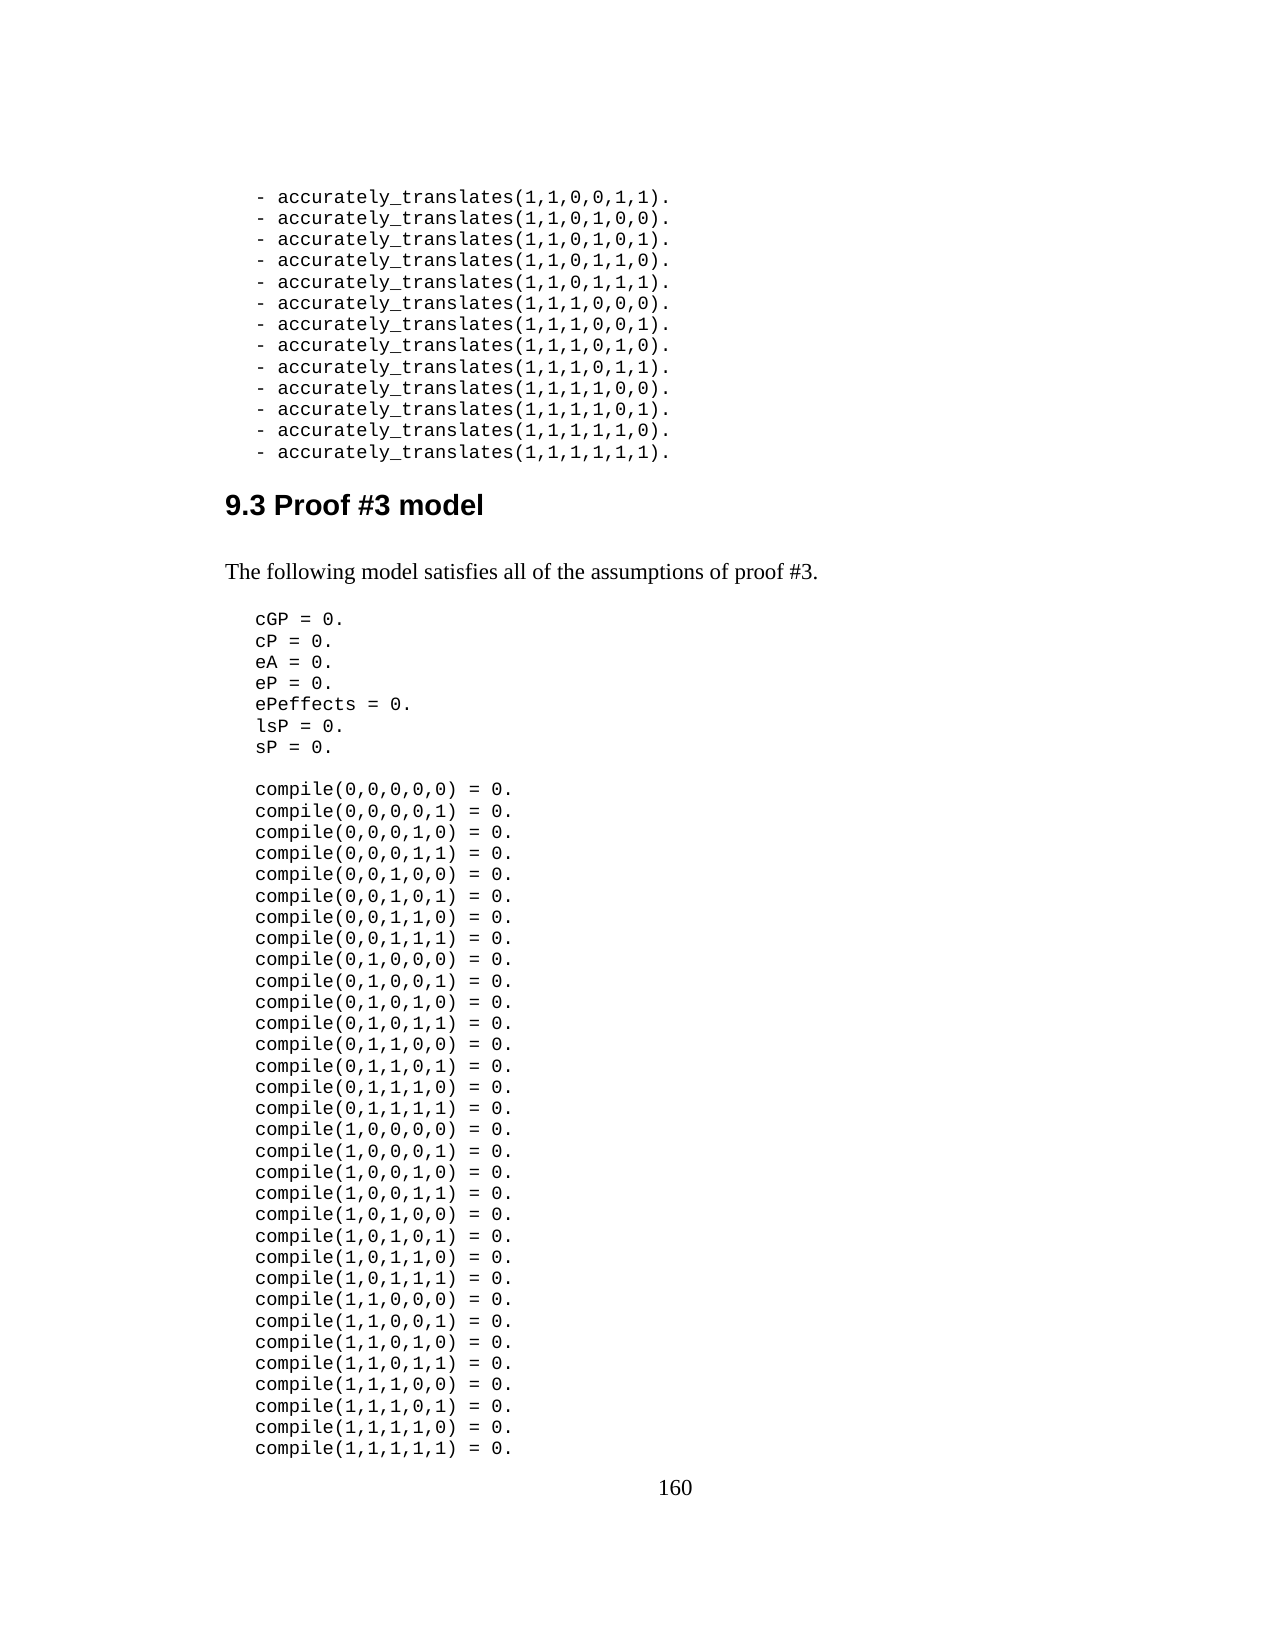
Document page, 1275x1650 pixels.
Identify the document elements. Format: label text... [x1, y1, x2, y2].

text compile(1,1,1,0,1) = 0. [255, 1396, 1125, 1418]
text compile(0,0,0,1,1) = 0. [255, 844, 1125, 865]
text compile(0,0,0,0,1) = 0. [255, 801, 1125, 823]
text - accurately_translates(1,1,1,1,0,1). [255, 400, 1125, 421]
text compile(1,0,0,0,1) = 0. [255, 1141, 1125, 1163]
text compile(1,0,0,1,1) = 0. [255, 1184, 1125, 1205]
text compile(0,0,0,0,0) = 0. [255, 780, 1125, 801]
text compile(0,1,0,1,0) = 0. [255, 993, 1125, 1014]
text - accurately_translates(1,1,1,0,0,0). [255, 294, 1125, 315]
text sP = 0. [255, 738, 1125, 759]
text eA = 0. [255, 653, 1125, 674]
text compile(1,1,1,0,0) = 0. [255, 1375, 1125, 1396]
text compile(0,0,1,0,1) = 0. [255, 886, 1125, 908]
text compile(0,1,1,0,0) = 0. [255, 1035, 1125, 1056]
text compile(1,0,1,1,0) = 0. [255, 1248, 1125, 1269]
text compile(1,1,0,0,0) = 0. [255, 1290, 1125, 1311]
text - accurately_translates(1,1,0,1,0,1). [255, 230, 1125, 251]
text lsP = 0. [255, 716, 1125, 738]
text compile(1,1,1,1,0) = 0. [255, 1418, 1125, 1439]
text compile(1,0,0,0,0) = 0. [255, 1120, 1125, 1141]
text compile(0,1,0,0,1) = 0. [255, 971, 1125, 993]
text - accurately_translates(1,1,0,1,0,0). [255, 209, 1125, 230]
text compile(1,0,0,1,0) = 0. [255, 1163, 1125, 1184]
text - accurately_translates(1,1,1,1,1,1). [255, 442, 1125, 464]
text The following model satisfies all of the assumptions of proof #3. [225, 559, 1125, 585]
text cP = 0. [255, 631, 1125, 653]
text - accurately_translates(1,1,0,1,1,1). [255, 272, 1125, 294]
text - accurately_translates(1,1,0,1,1,0). [255, 251, 1125, 272]
text compile(0,0,0,1,0) = 0. [255, 823, 1125, 844]
text - accurately_translates(1,1,1,1,0,0). [255, 379, 1125, 400]
text ePeffects = 0. [255, 695, 1125, 716]
text compile(1,0,1,0,1) = 0. [255, 1226, 1125, 1248]
text compile(1,0,1,1,1) = 0. [255, 1269, 1125, 1290]
text compile(1,1,0,1,0) = 0. [255, 1333, 1125, 1354]
text compile(0,1,1,1,0) = 0. [255, 1078, 1125, 1099]
text compile(1,0,1,0,0) = 0. [255, 1205, 1125, 1226]
text compile(0,1,0,0,0) = 0. [255, 950, 1125, 971]
text compile(1,1,1,1,1) = 0. [255, 1439, 1125, 1460]
text - accurately_translates(1,1,1,0,0,1). [255, 315, 1125, 336]
text compile(0,1,0,1,1) = 0. [255, 1014, 1125, 1035]
text compile(1,1,0,1,1) = 0. [255, 1354, 1125, 1375]
text compile(0,1,1,0,1) = 0. [255, 1056, 1125, 1078]
text compile(1,1,0,0,1) = 0. [255, 1311, 1125, 1333]
text compile(0,0,1,1,0) = 0. [255, 908, 1125, 929]
text compile(0,1,1,1,1) = 0. [255, 1099, 1125, 1120]
text - accurately_translates(1,1,1,0,1,0). [255, 336, 1125, 357]
text - accurately_translates(1,1,0,0,1,1). [255, 187, 1125, 209]
subtitle Proof #3 model [225, 489, 1125, 521]
text - accurately_translates(1,1,1,0,1,1). [255, 357, 1125, 379]
text compile(0,0,1,1,1) = 0. [255, 929, 1125, 950]
text - accurately_translates(1,1,1,1,1,0). [255, 421, 1125, 442]
text cGP = 0. [255, 610, 1125, 631]
text eP = 0. [255, 674, 1125, 695]
text compile(0,0,1,0,0) = 0. [255, 865, 1125, 886]
